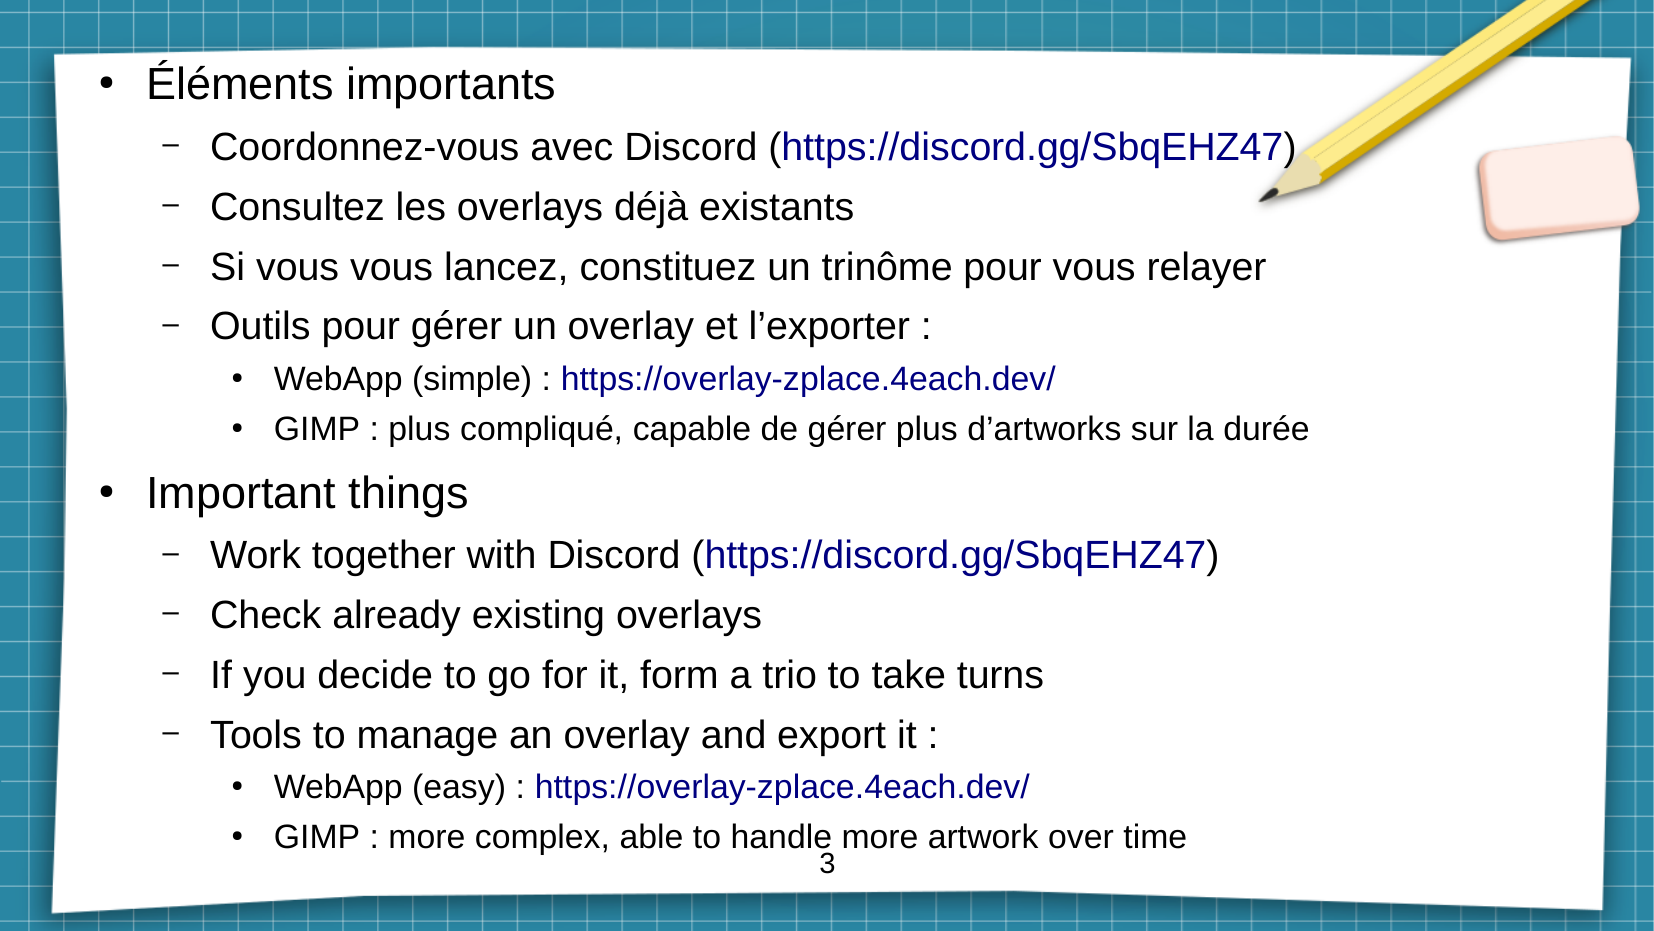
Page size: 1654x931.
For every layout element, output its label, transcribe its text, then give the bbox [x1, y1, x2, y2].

list Éléments importants Coordonnez-vous avec Discord (https://discord.gg/SbqEHZ47) Consultez les overlays déjà existants Si vous vous lancez, constituez un trinôme pour vous relayer Outils pour gérer un overlay et l’exporter : WebApp (simple) : https://overlay-zplace.4each.dev/ GIMP : plus compliqué, capable de gérer plus d’artworks sur la durée Important things Work together with Discord (https://discord.gg/SbqEHZ47) Check already existing overlays If you decide to go for it, form a trio to take turns Tools to manage an overlay and export it : WebApp (easy) : https://overlay-zplace.4each.dev/ GIMP : more complex, able to handle more artwork over time [82, 59, 1571, 857]
picture [0, 0, 1654, 931]
